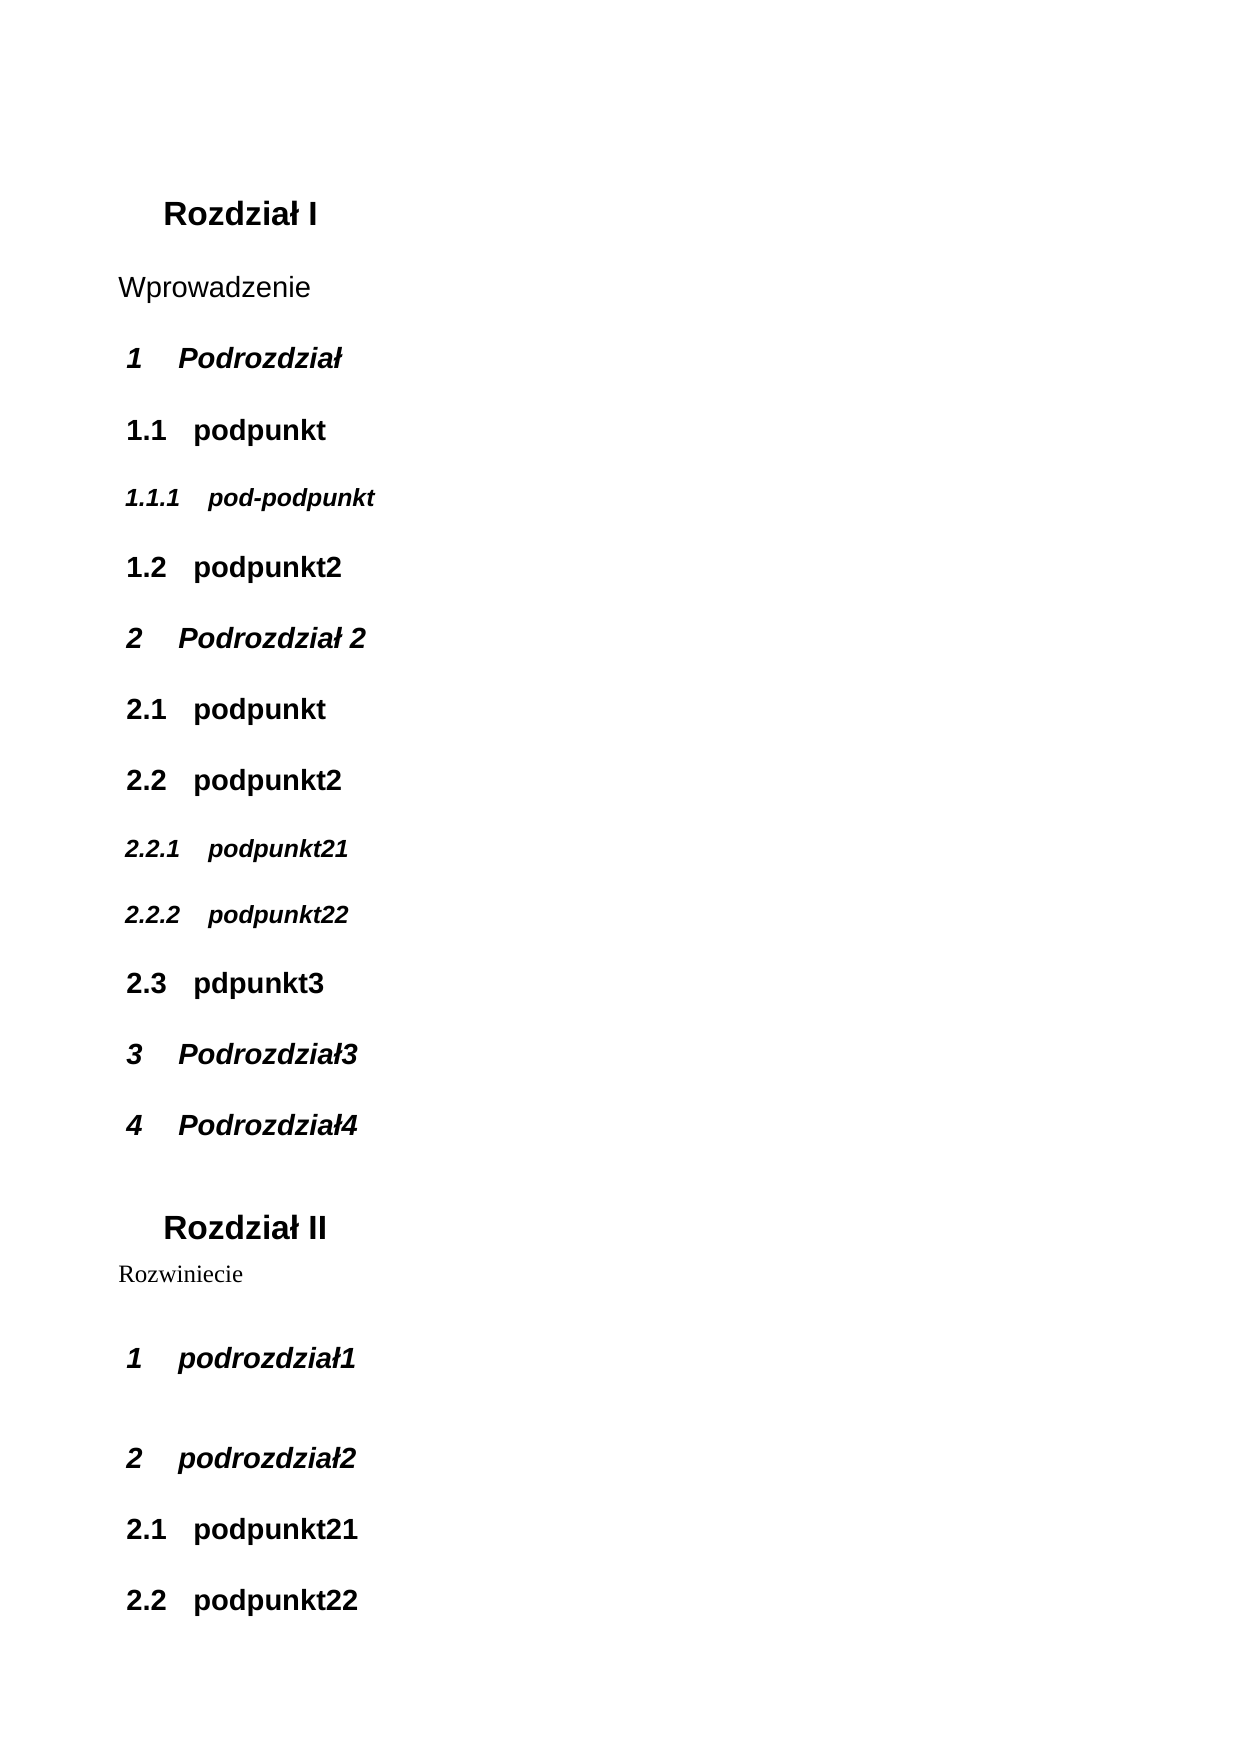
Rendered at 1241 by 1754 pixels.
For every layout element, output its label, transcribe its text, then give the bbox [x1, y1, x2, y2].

subtitle Rozdział I [118, 194, 1122, 233]
subtitle Podrozdział4 [118, 1108, 1122, 1141]
subtitle podpunkt21 [118, 834, 1122, 862]
subtitle Podrozdział [118, 341, 1122, 375]
subtitle pod-podpunkt [118, 483, 1122, 512]
subtitle Podrozdział3 [118, 1037, 1122, 1070]
subtitle podrozdział1 [118, 1341, 1122, 1375]
subtitle podpunkt21 [118, 1512, 1122, 1546]
subtitle podpunkt2 [118, 549, 1122, 583]
subtitle podpunkt2 [118, 763, 1122, 796]
subtitle Podrozdział 2 [118, 621, 1122, 654]
subtitle podrozdział2 [118, 1441, 1122, 1475]
subtitle Rozdział II [118, 1208, 1122, 1246]
subtitle podpunkt22 [118, 1583, 1122, 1617]
subtitle podpunkt [118, 692, 1122, 725]
text Rozwiniecie [118, 1259, 1122, 1288]
text Wprowadzenie [118, 270, 1122, 304]
subtitle podpunkt22 [118, 900, 1122, 928]
subtitle podpunkt [118, 412, 1122, 446]
subtitle pdpunkt3 [118, 966, 1122, 999]
